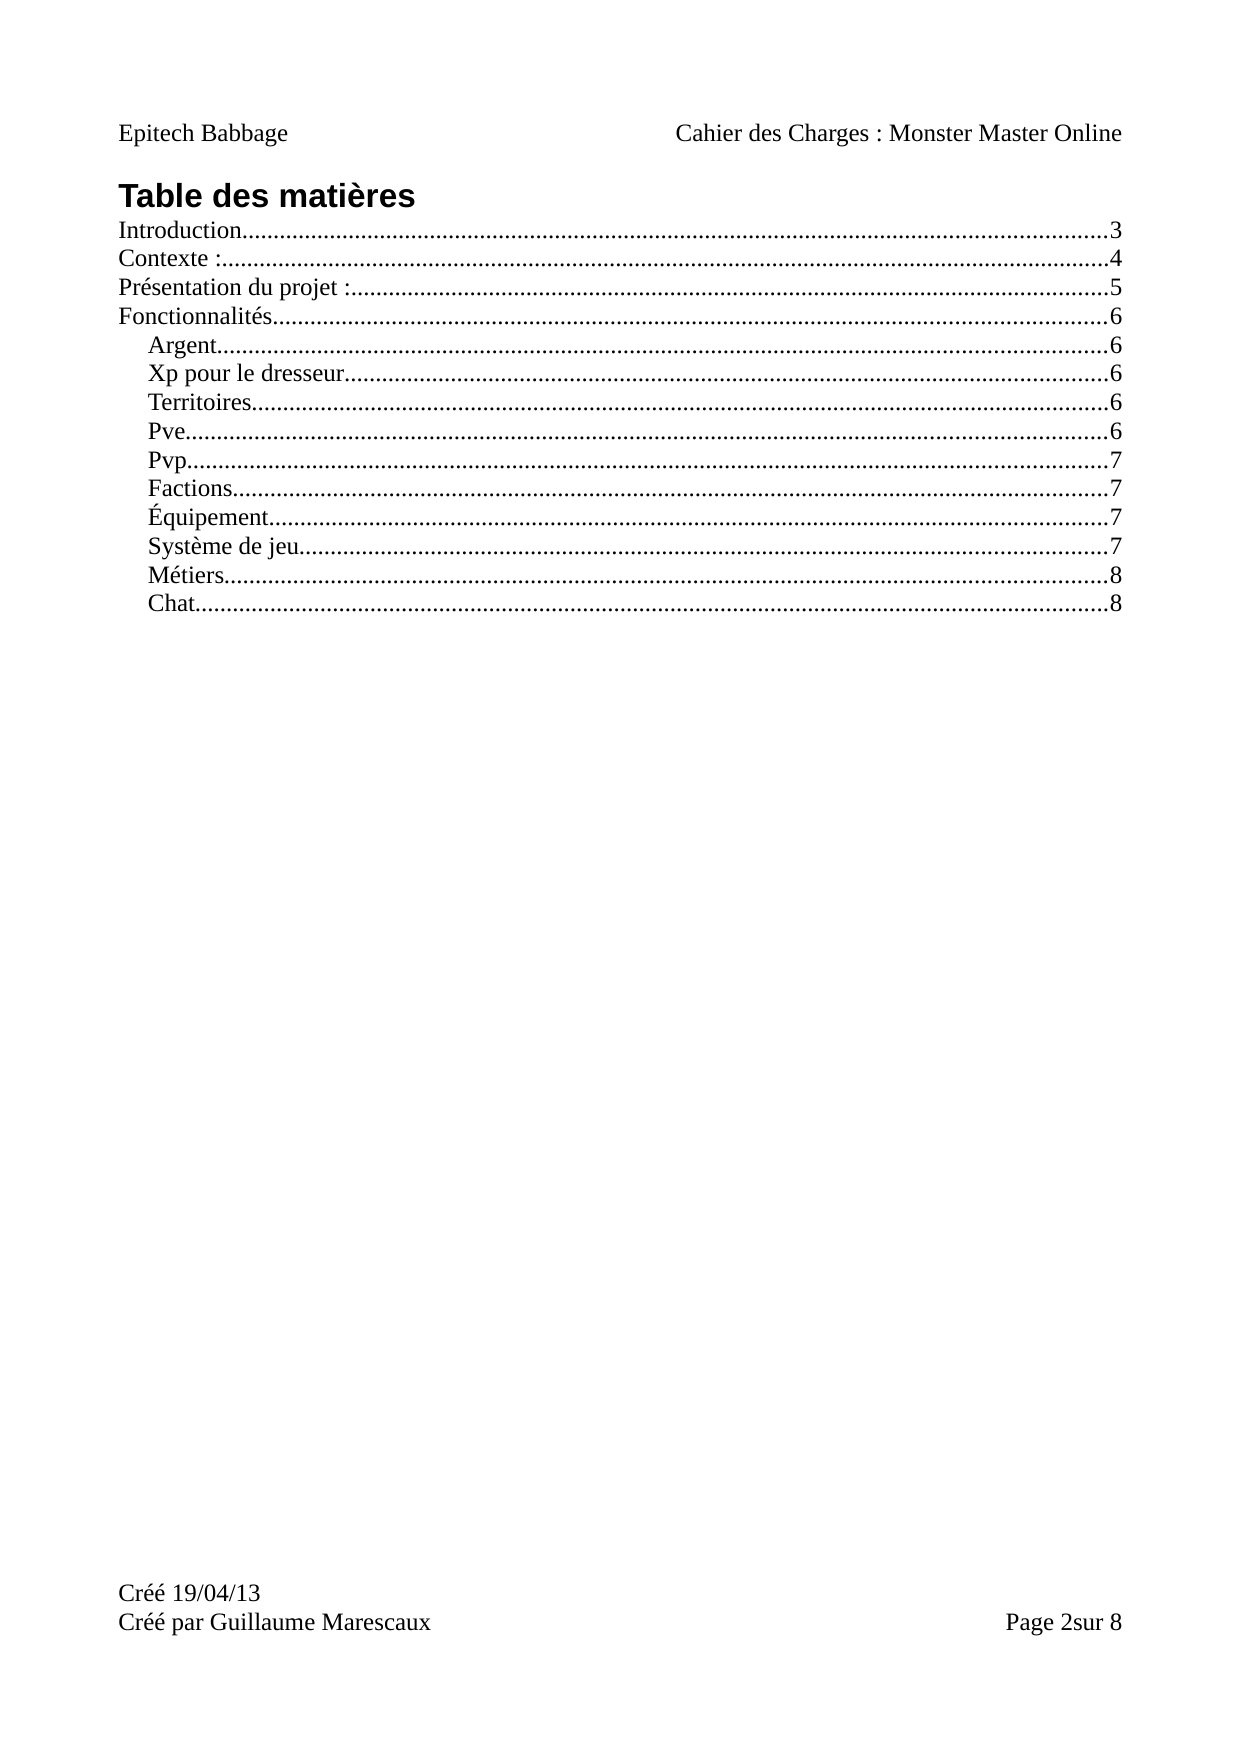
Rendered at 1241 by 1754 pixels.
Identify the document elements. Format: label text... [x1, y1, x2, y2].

text Pve 6 [148, 416, 1122, 445]
text Pvp 7 [148, 445, 1122, 473]
text Contexte : 4 [118, 243, 1122, 272]
text Introduction 3 [118, 215, 1122, 243]
text Présentation du projet : 5 [118, 272, 1122, 301]
text Chat 8 [148, 588, 1122, 617]
text Fonctionnalités 6 [118, 301, 1122, 330]
text Équipement 7 [148, 502, 1122, 531]
text Territoires 6 [148, 387, 1122, 416]
text Système de jeu 7 [148, 531, 1122, 560]
text Argent 6 [148, 330, 1122, 358]
subtitle Table des matières [118, 176, 1122, 215]
text Xp pour le dresseur 6 [148, 358, 1122, 387]
text Factions 7 [148, 473, 1122, 502]
text Métiers 8 [148, 560, 1122, 588]
